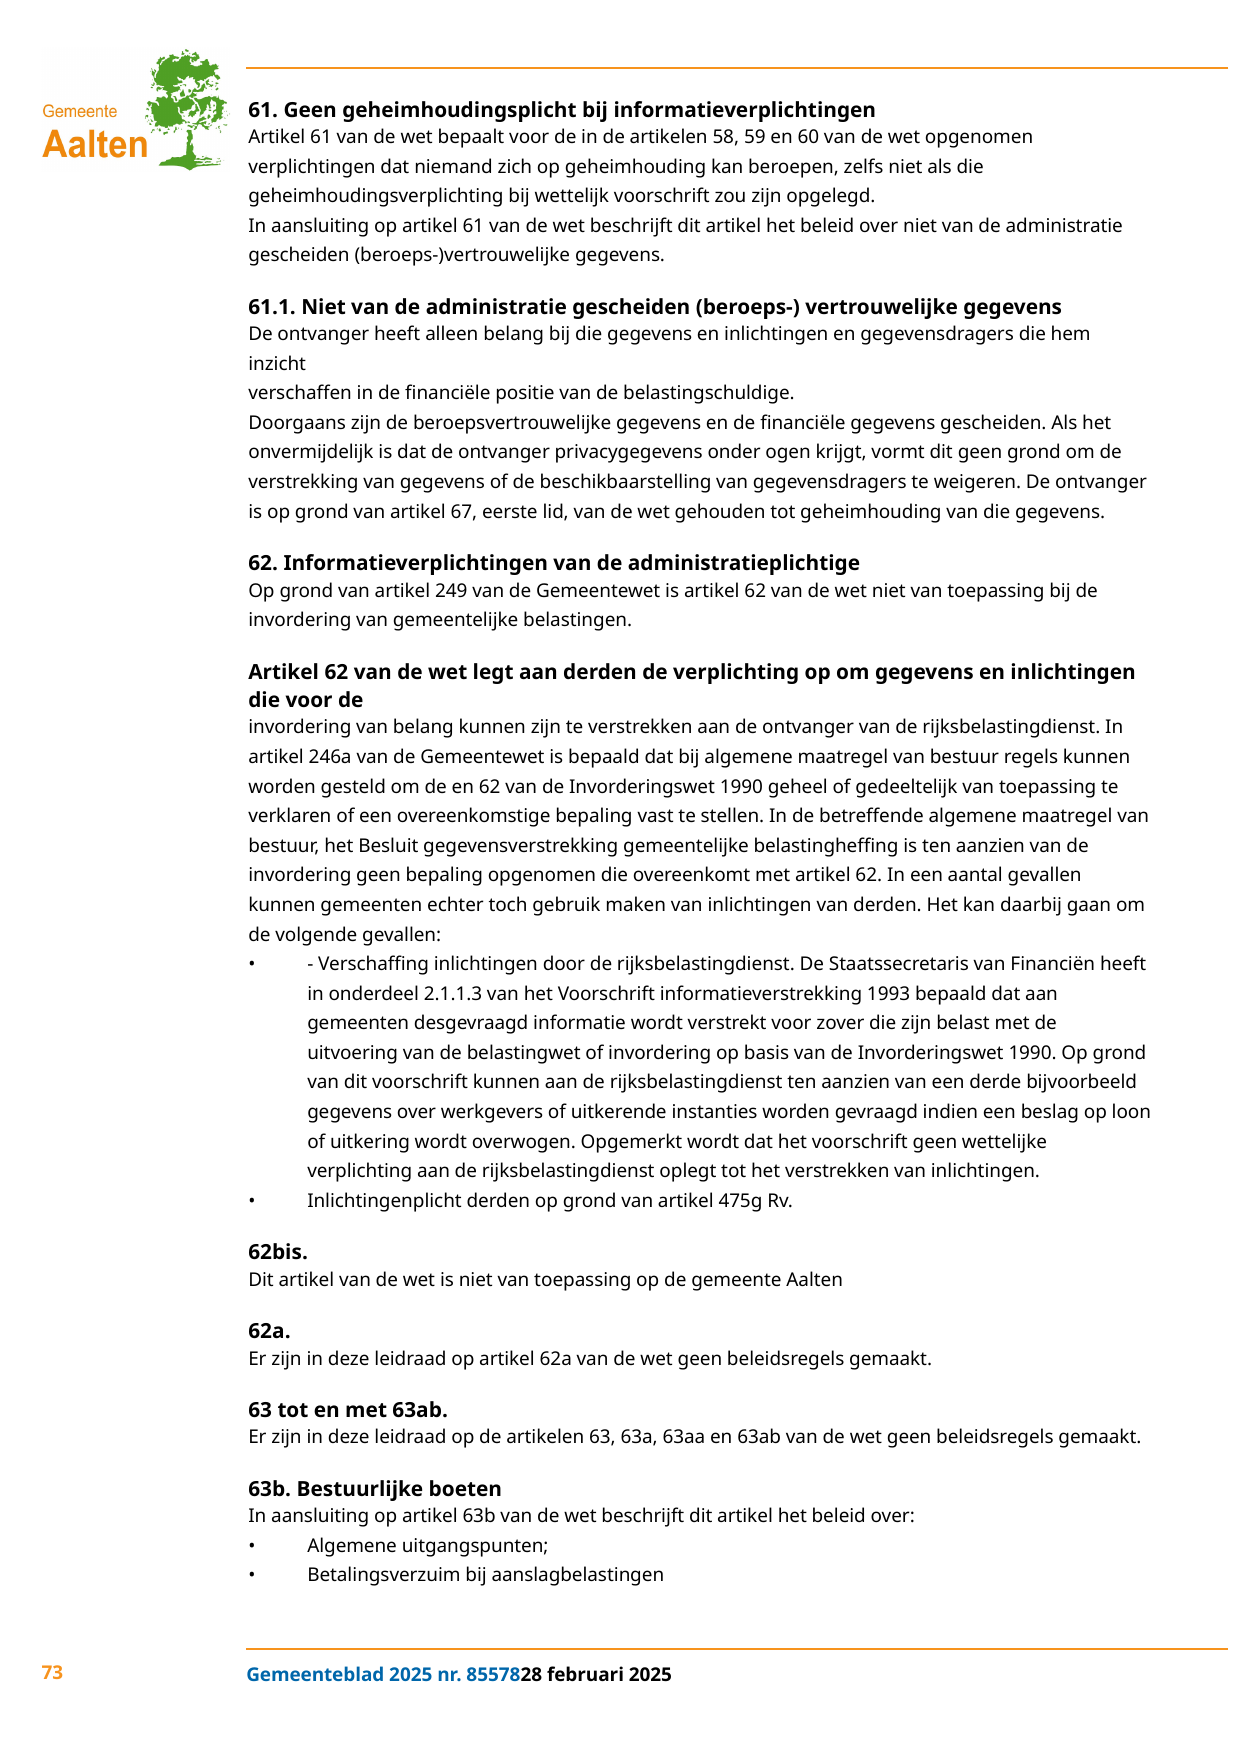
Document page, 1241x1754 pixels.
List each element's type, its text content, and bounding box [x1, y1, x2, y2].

text 63b. Bestuurlijke boeten [248, 1474, 1152, 1502]
list - Verschaffing inlichtingen door de rijksbelastingdienst. De Staatssecretaris van Financiën heeft in onderdeel 2.1.1.3 van het Voorschrift informatieverstrekking 1993 bepaald dat aan gemeenten desgevraagd informatie wordt verstrekt voor zover die zijn belast met de uitvoering van de belastingwet of invordering op basis van de Invorderingswet 1990. Op grond van dit voorschrift kunnen aan de rijksbelastingdienst ten aanzien van een derde bijvoorbeeld gegevens over werkgevers of uitkerende instanties worden gevraagd indien een beslag op loon of uitkering wordt overwogen. Opgemerkt wordt dat het voorschrift geen wettelijke verplichting aan de rijksbelastingdienst oplegt tot het verstrekken van inlichtingen. [248, 950, 1152, 1183]
text Op grond van artikel 249 van de Gemeentewet is artikel 62 van de wet niet van toepassing bij de invordering van gemeentelijke belastingen. [248, 577, 1152, 632]
list Betalingsverzuim bij aanslagbelastingen [248, 1562, 1152, 1587]
text 63 tot en met 63ab. [248, 1395, 1152, 1423]
text invordering van belang kunnen zijn te verstrekken aan de ontvanger van de rijksbelastingdienst. In artikel 246a van de Gemeentewet is bepaald dat bij algemene maatregel van bestuur regels kunnen worden gesteld om de en 62 van de Invorderingswet 1990 geheel of gedeeltelijk van toepassing te verklaren of een overeenkomstige bepaling vast te stellen. In de betreffende algemene maatregel van bestuur, het Besluit gegevensverstrekking gemeentelijke belastingheffing is ten aanzien van de invordering geen bepaling opgenomen die overeenkomt met artikel 62. In een aantal gevallen kunnen gemeenten echter toch gebruik maken van inlichtingen van derden. Het kan daarbij gaan om de volgende gevallen: [248, 714, 1152, 946]
text 61. Geen geheimhoudingsplicht bij informatieverplichtingen [248, 95, 1152, 123]
text Artikel 62 van de wet legt aan derden de verplichting op om gegevens en inlichtingen die voor de [248, 657, 1152, 714]
picture [41, 47, 231, 172]
text 61.1. Niet van de administratie gescheiden (beroeps-) vertrouwelijke gegevens [248, 292, 1152, 320]
text Artikel 61 van de wet bepaalt voor de in de artikelen 58, 59 en 60 van de wet opgenomen verplichtingen dat niemand zich op geheimhouding kan beroepen, zelfs niet als die geheimhoudingsverplichting bij wettelijk voorschrift zou zijn opgelegd. [248, 123, 1152, 208]
text verschaffen in de financiële positie van de belastingschuldige. [248, 379, 1152, 405]
text 62a. [248, 1316, 1152, 1345]
text Dit artikel van de wet is niet van toepassing op de gemeente Aalten [248, 1266, 1152, 1292]
text gescheiden (beroeps-)vertrouwelijke gegevens. [248, 242, 1152, 267]
text 62. Informatieverplichtingen van de administratieplichtige [248, 548, 1152, 577]
text De ontvanger heeft alleen belang bij die gegevens en inlichtingen en gegevensdragers die hem inzicht [248, 320, 1152, 376]
text In aansluiting op artikel 61 van de wet beschrijft dit artikel het beleid over niet van de administratie [248, 212, 1152, 238]
text verstrekking van gegevens of de beschikbaarstelling van gegevensdragers te weigeren. De ontvanger is op grond van artikel 67, eerste lid, van de wet gehouden tot geheimhouding van die gegevens. [248, 468, 1152, 524]
text In aansluiting op artikel 63b van de wet beschrijft dit artikel het beleid over: [248, 1502, 1152, 1528]
text Er zijn in deze leidraad op de artikelen 63, 63a, 63aa en 63ab van de wet geen beleidsregels gemaakt. [248, 1423, 1152, 1449]
text Er zijn in deze leidraad op artikel 62a van de wet geen beleidsregels gemaakt. [248, 1345, 1152, 1370]
text onvermijdelijk is dat de ontvanger privacygegevens onder ogen krijgt, vormt dit geen grond om de [248, 439, 1152, 464]
list Inlichtingenplicht derden op grond van artikel 475g Rv. [248, 1187, 1152, 1213]
text Doorgaans zijn de beroepsvertrouwelijke gegevens en de financiële gegevens gescheiden. Als het [248, 409, 1152, 435]
list Algemene uitgangspunten; [248, 1532, 1152, 1558]
text 62bis. [248, 1237, 1152, 1266]
